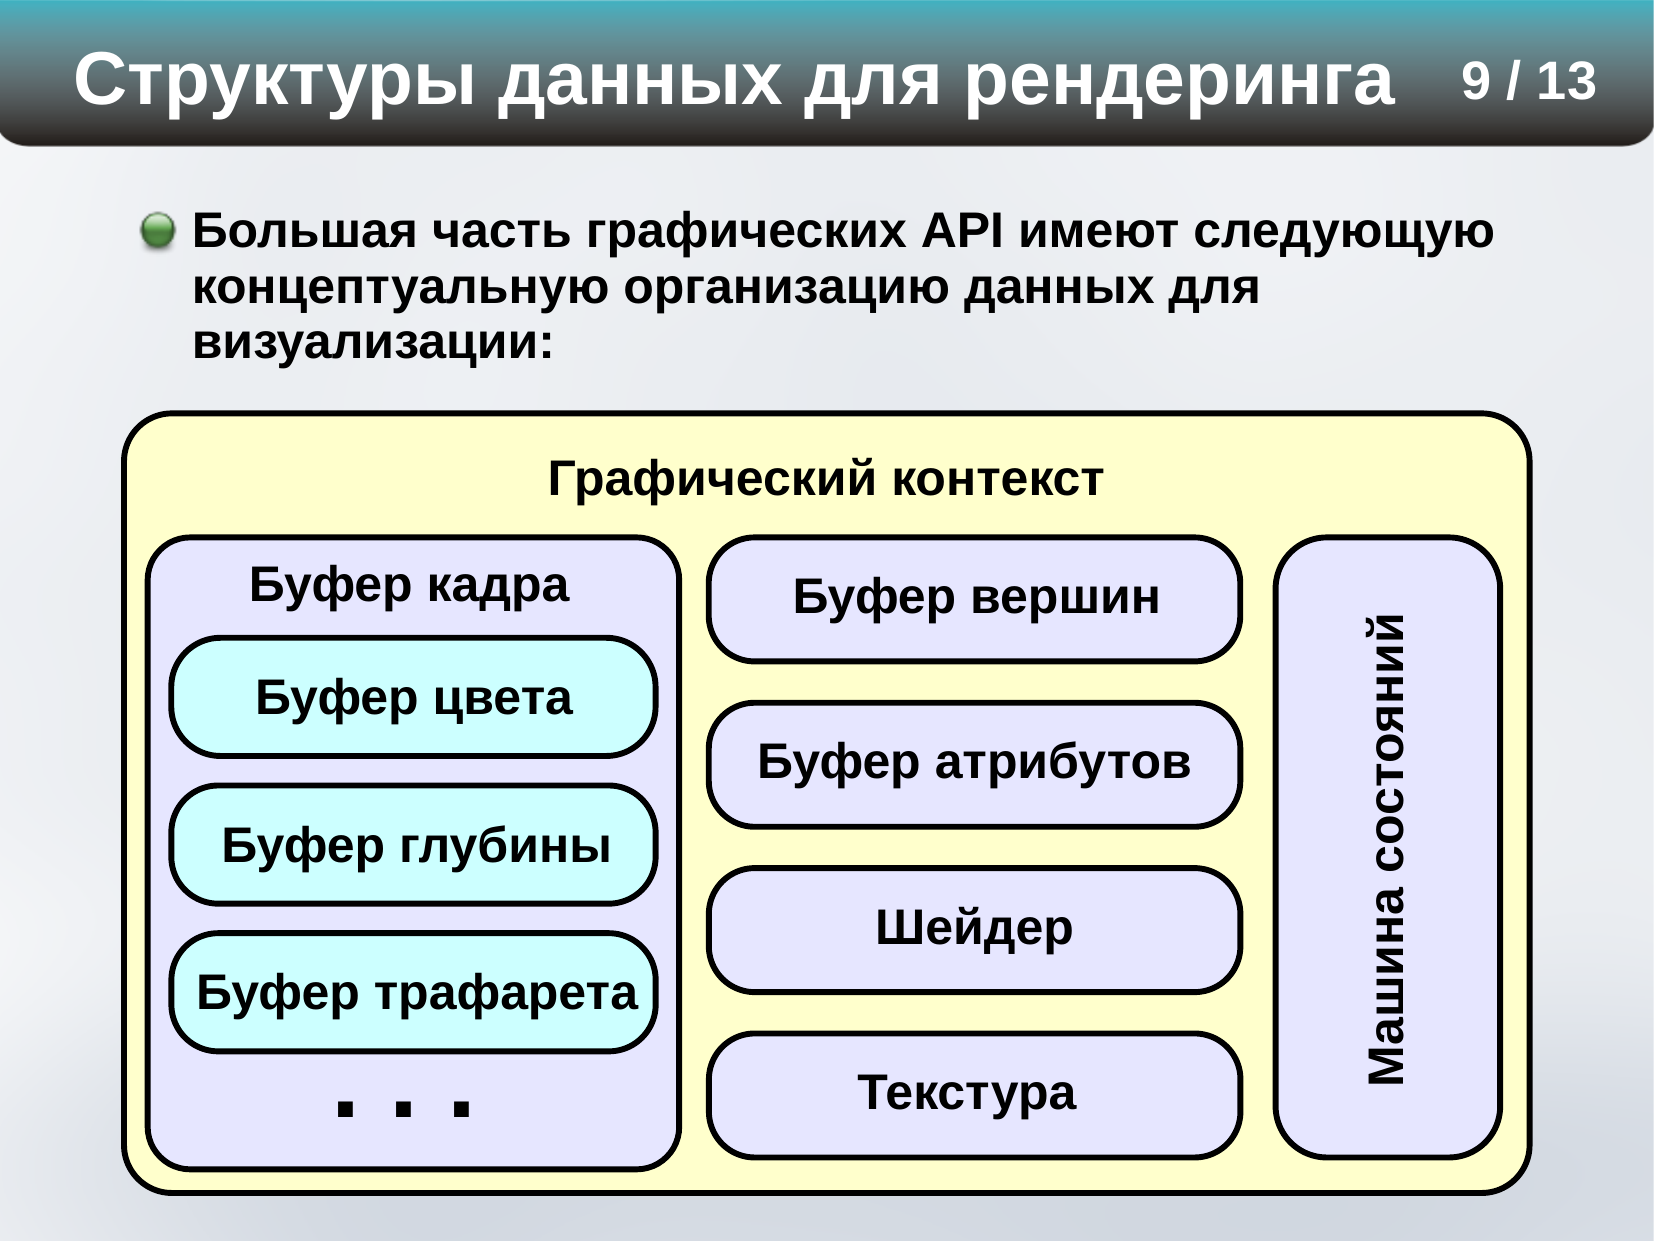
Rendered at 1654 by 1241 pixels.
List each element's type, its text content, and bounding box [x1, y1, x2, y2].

text_box Буфер трафарета [181, 957, 654, 1028]
text_box Шейдер [860, 891, 1090, 963]
text_box . . . [317, 1016, 492, 1148]
text_box Буфер кадра [234, 549, 585, 620]
text_box Машина состояний [1350, 598, 1422, 1103]
text_box Большая часть графических API имеют следующую концептуальную организацию данных для визуализации: [118, 194, 1595, 378]
text_box <number> / 13 [1446, 42, 1654, 179]
text_box Графический контекст [532, 442, 1121, 514]
text_box [124, 413, 1530, 1193]
text_box Буфер цвета [240, 661, 589, 733]
text_box Буфер вершин [777, 561, 1177, 632]
text_box Буфер глубины [206, 809, 632, 880]
picture [0, 0, 1654, 1241]
text_box Текстура [842, 1057, 1092, 1128]
text_box Структуры данных для рендеринга [59, 29, 1418, 129]
text_box Буфер атрибутов [742, 726, 1208, 798]
